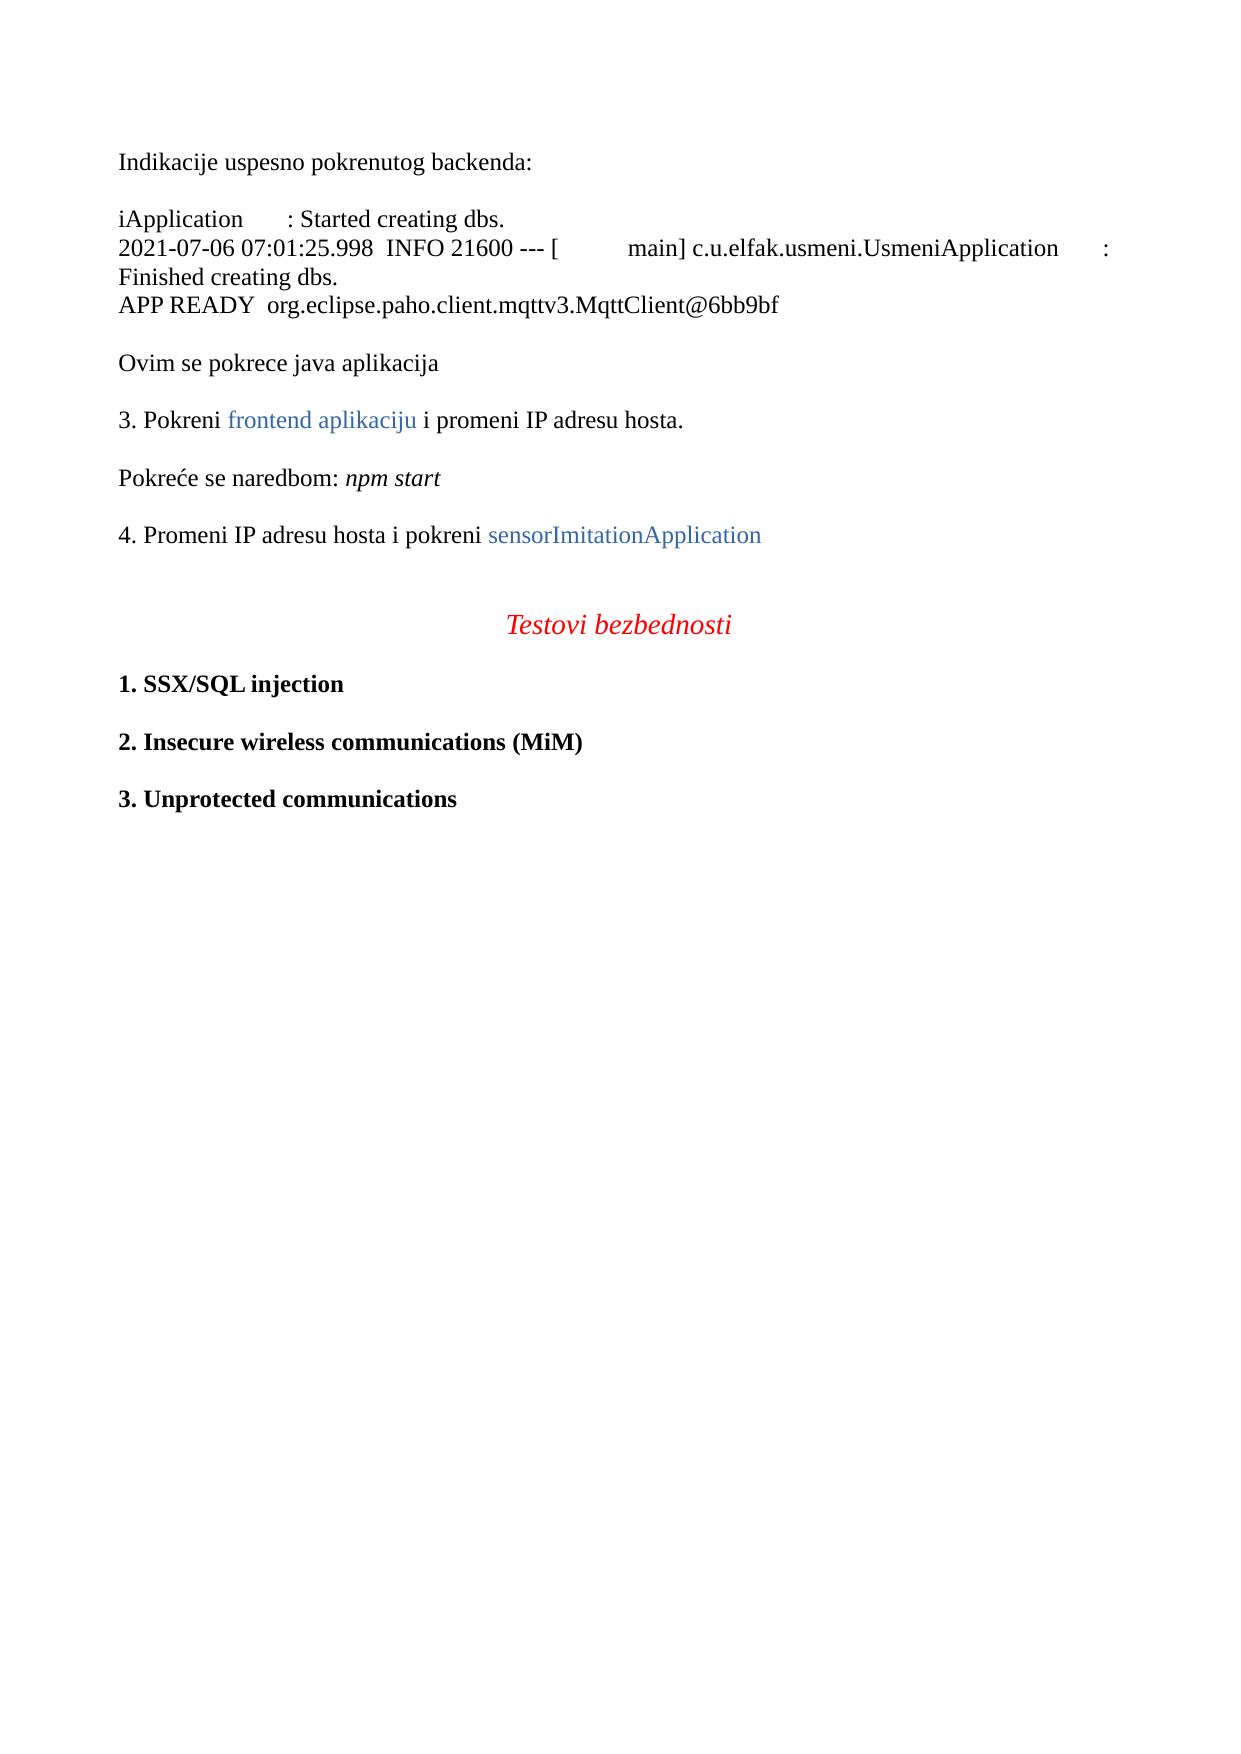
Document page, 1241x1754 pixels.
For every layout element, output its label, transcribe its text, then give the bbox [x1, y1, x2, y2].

text 4. Promeni IP adresu hosta i pokreni sensorImitationApplication [118, 521, 1122, 549]
text Pokreće se naredbom: npm start [118, 463, 1122, 492]
text APP READY org.eclipse.paho.client.mqttv3.MqttClient@6bb9bf [118, 291, 1122, 319]
text 3. Pokreni frontend aplikaciju i promeni IP adresu hosta. [118, 406, 1122, 434]
text Ovim se pokrece java aplikacija [118, 348, 1122, 377]
text 2. Insecure wireless communications (MiM) [118, 727, 1122, 755]
text 3. Unprotected communications [118, 784, 1122, 813]
text 2021-07-06 07:01:25.998 INFO 21600 --- [ main] c.u.elfak.usmeni.UsmeniApplication : Finished creating dbs. [118, 233, 1122, 291]
text iApplication : Started creating dbs. [118, 204, 1122, 233]
text Testovi bezbednosti [118, 607, 1122, 640]
text Indikacije uspesno pokrenutog backenda: [118, 147, 1122, 176]
text 1. SSX/SQL injection [118, 669, 1122, 698]
